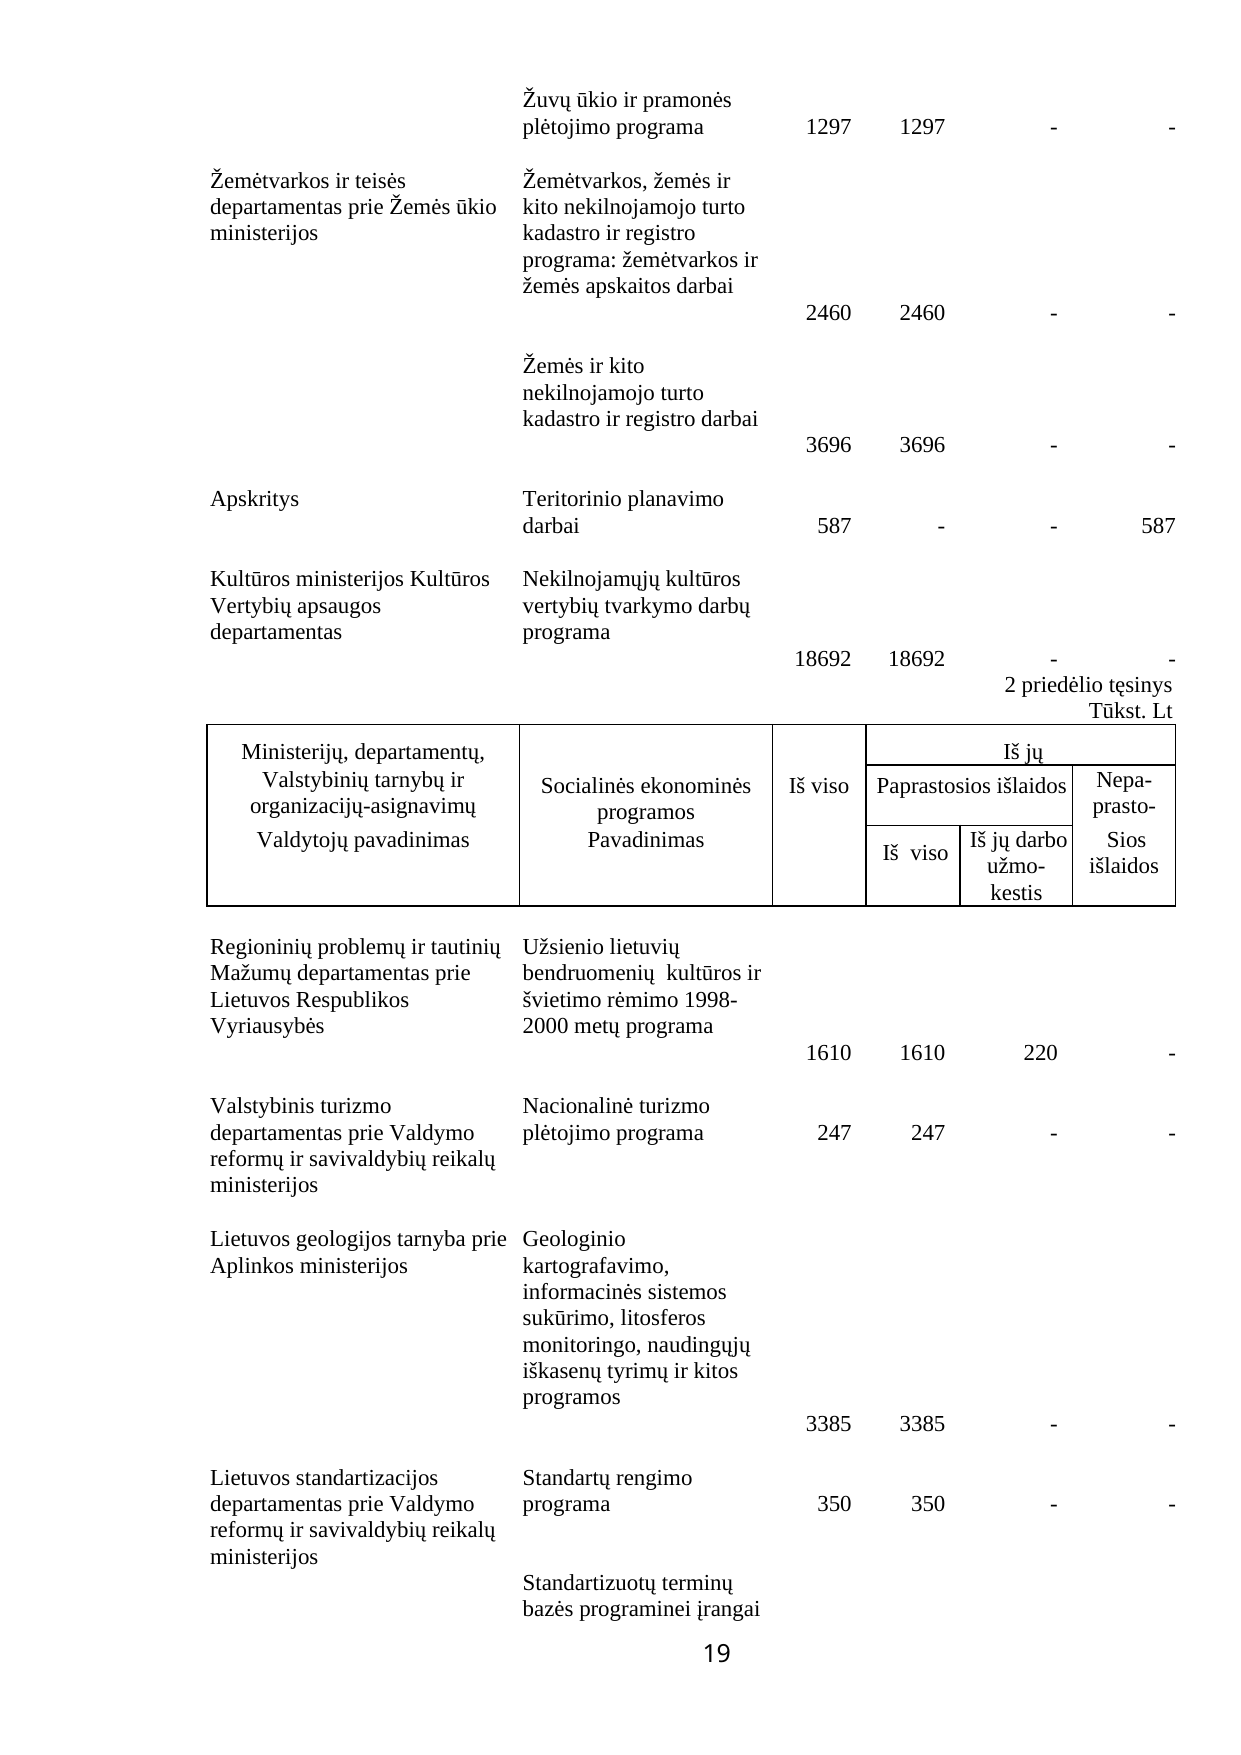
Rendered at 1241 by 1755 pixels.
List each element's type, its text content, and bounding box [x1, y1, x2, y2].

table_cell [1073, 458, 1176, 485]
table_cell [773, 538, 866, 566]
table_cell [1073, 1065, 1176, 1092]
table_cell [1176, 325, 1240, 352]
table_cell [1176, 485, 1240, 538]
table_cell [207, 1198, 519, 1225]
table_cell - [1073, 1569, 1176, 1622]
table_cell Lietuvos geologijos tarnyba prie Aplinkos ministerijos [207, 1225, 519, 1436]
table_cell [773, 1198, 866, 1225]
table_cell [866, 538, 960, 566]
table_cell [207, 1065, 519, 1092]
table_cell Standartizuotų terminų bazės programinei įrangai [519, 1569, 772, 1622]
table_cell [1176, 724, 1240, 764]
table_cell [866, 139, 960, 167]
table_cell 3385 [866, 1225, 960, 1436]
table_cell [520, 725, 772, 764]
table_cell Sios išlaidos [1073, 825, 1175, 905]
table_cell - [960, 1569, 1072, 1622]
table_cell 1610 [866, 933, 960, 1065]
table_cell [773, 1569, 866, 1622]
table_cell [207, 87, 519, 139]
table_cell [1176, 139, 1240, 167]
table_cell 1297 [773, 87, 866, 139]
table_cell 1610 [773, 933, 866, 1065]
table_cell [519, 1436, 772, 1464]
table_cell 350 [866, 1464, 960, 1569]
table_cell Regioninių problemų ir tautinių Mažumų departamentas prie Lietuvos Respublikos Vyriausybės [207, 933, 519, 1065]
table_cell [207, 59, 519, 87]
table_cell Nepa-prasto- [1073, 766, 1175, 824]
table_cell [960, 59, 1072, 87]
table_cell [866, 59, 960, 87]
table_cell [1176, 1225, 1240, 1436]
table_cell Valstybinių tarnybų ir organizacijų-asignavimų [208, 764, 519, 824]
table_cell Pavadinimas [520, 825, 772, 905]
table_cell 1297 [866, 87, 960, 139]
table_cell [960, 538, 1072, 566]
table_cell Paprastosios išlaidos [867, 766, 1072, 824]
table_cell [773, 458, 866, 485]
table_cell Lietuvos standartizacijos departamentas prie Valdymo reformų ir savivaldybių reikalų ministerijos [207, 1464, 519, 1569]
table_cell - [1073, 167, 1176, 325]
table_cell - [1073, 1464, 1176, 1569]
table_cell [1073, 325, 1176, 352]
table_cell [207, 458, 519, 485]
table_cell Iš jų [867, 725, 1175, 764]
table_cell 18692 [773, 566, 866, 671]
table_cell - [1073, 1093, 1176, 1198]
table_cell [1176, 538, 1240, 566]
table_cell Iš viso [773, 764, 865, 824]
table_cell [866, 1436, 960, 1464]
table_cell - [960, 1093, 1072, 1198]
table_cell [1176, 1065, 1240, 1092]
table_cell 3696 [866, 353, 960, 458]
table_cell [866, 458, 960, 485]
table_cell [1176, 905, 1240, 933]
table_cell [773, 325, 866, 352]
table_cell Užsienio lietuvių bendruomenių kultūros ir švietimo rėmimo 1998-2000 metų programa [519, 933, 772, 1065]
table_cell 220 [960, 933, 1072, 1065]
table_cell [519, 1198, 772, 1225]
table_cell Geologinio kartografavimo, informacinės sistemos sukūrimo, litosferos monitoringo, naudingųjų iškasenų tyrimų ir kitos programos [519, 1225, 772, 1436]
table_cell [207, 325, 519, 352]
table_cell Nekilnojamųjų kultūros vertybių tvarkymo darbų programa [519, 566, 772, 671]
table_cell [1176, 1464, 1240, 1569]
table_cell [1176, 933, 1240, 1065]
table_cell [1073, 1436, 1176, 1464]
table_cell Teritorinio planavimo darbai [519, 485, 772, 538]
table_cell [960, 458, 1072, 485]
table_cell [773, 1436, 866, 1464]
table_cell [207, 1569, 519, 1622]
table_cell - [960, 353, 1072, 458]
table_cell Standartų rengimo programa [519, 1464, 772, 1569]
table_cell [773, 825, 865, 905]
table_cell - [960, 167, 1072, 325]
table_cell Iš viso [867, 826, 959, 905]
table_cell [1176, 566, 1240, 671]
table_cell [1176, 167, 1240, 325]
table_cell 2460 [773, 167, 866, 325]
table_cell - [960, 566, 1072, 671]
table_cell [519, 59, 772, 87]
table_cell [1176, 59, 1240, 87]
table_cell 247 [773, 1093, 866, 1198]
table_cell Kultūros ministerijos Kultūros Vertybių apsaugos departamentas [207, 566, 519, 671]
table_cell [1176, 353, 1240, 458]
table_cell [519, 325, 772, 352]
table_cell [1176, 1436, 1240, 1464]
table_cell [519, 1065, 772, 1092]
table_cell [773, 1065, 866, 1092]
table_cell - [1073, 566, 1176, 671]
table_cell - [960, 1464, 1072, 1569]
table_cell Apskritys [207, 485, 519, 538]
table_cell [207, 1436, 519, 1464]
table_cell [866, 1065, 960, 1092]
table_cell [1176, 764, 1240, 824]
table_cell [1176, 825, 1240, 905]
table_cell Valdytojų pavadinimas [208, 825, 519, 905]
table_cell [960, 139, 1072, 167]
table_cell [866, 1198, 960, 1225]
table_cell [519, 458, 772, 485]
table_cell 2 priedėlio tęsinys Tūkst. Lt [207, 671, 1176, 724]
table_cell [207, 538, 519, 566]
table_cell 247 [866, 1093, 960, 1198]
table_cell [1073, 59, 1176, 87]
table_cell [1176, 87, 1240, 139]
table_cell - [1073, 87, 1176, 139]
table_cell [207, 353, 519, 458]
table_cell - [960, 1225, 1072, 1436]
table_cell [1176, 1093, 1240, 1198]
table_cell Žuvų ūkio ir pramonės plėtojimo programa [519, 87, 772, 139]
table_cell [1073, 139, 1176, 167]
table_cell [866, 325, 960, 352]
table_cell [1176, 671, 1240, 724]
table_cell [960, 1436, 1072, 1464]
table_cell - [960, 485, 1072, 538]
table_cell Iš jų darbo užmo-kestis [961, 826, 1072, 905]
table_cell [1073, 1198, 1176, 1225]
table_cell [519, 139, 772, 167]
table_cell [773, 59, 866, 87]
table_cell - [866, 485, 960, 538]
table_cell [866, 1569, 960, 1622]
table_cell 587 [773, 485, 866, 538]
table_cell [773, 139, 866, 167]
table_cell Valstybinis turizmo departamentas prie Valdymo reformų ir savivaldybių reikalų ministerijos [207, 1093, 519, 1198]
table_cell Ministerijų, departamentų, [208, 725, 519, 764]
table_cell Žemėtvarkos, žemės ir kito nekilnojamojo turto kadastro ir registro programa: žemėtvarkos ir žemės apskaitos darbai [519, 167, 772, 325]
table_cell [1176, 458, 1240, 485]
table_cell [1176, 1198, 1240, 1225]
table_cell Socialinės ekonominės programos [520, 764, 772, 824]
table_cell [207, 139, 519, 167]
table_cell [1176, 1569, 1240, 1622]
table_cell 3385 [773, 1225, 866, 1436]
table_cell [960, 325, 1072, 352]
table_cell - [960, 87, 1072, 139]
table_cell [773, 725, 865, 764]
table_cell 587 [1073, 485, 1176, 538]
table_cell Žemės ir kito nekilnojamojo turto kadastro ir registro darbai [519, 353, 772, 458]
table_cell Nacionalinė turizmo plėtojimo programa [519, 1093, 772, 1198]
table_cell [519, 538, 772, 566]
table_cell 350 [773, 1464, 866, 1569]
table_cell 3696 [773, 353, 866, 458]
table_cell 2460 [866, 167, 960, 325]
table_cell Žemėtvarkos ir teisės departamentas prie Žemės ūkio ministerijos [207, 167, 519, 325]
table_cell - [1073, 933, 1176, 1065]
table_cell [960, 1065, 1072, 1092]
table_cell [1073, 538, 1176, 566]
table_cell [207, 907, 1176, 933]
table_cell - [1073, 353, 1176, 458]
table_cell 18692 [866, 566, 960, 671]
table_cell [960, 1198, 1072, 1225]
table_cell - [1073, 1225, 1176, 1436]
